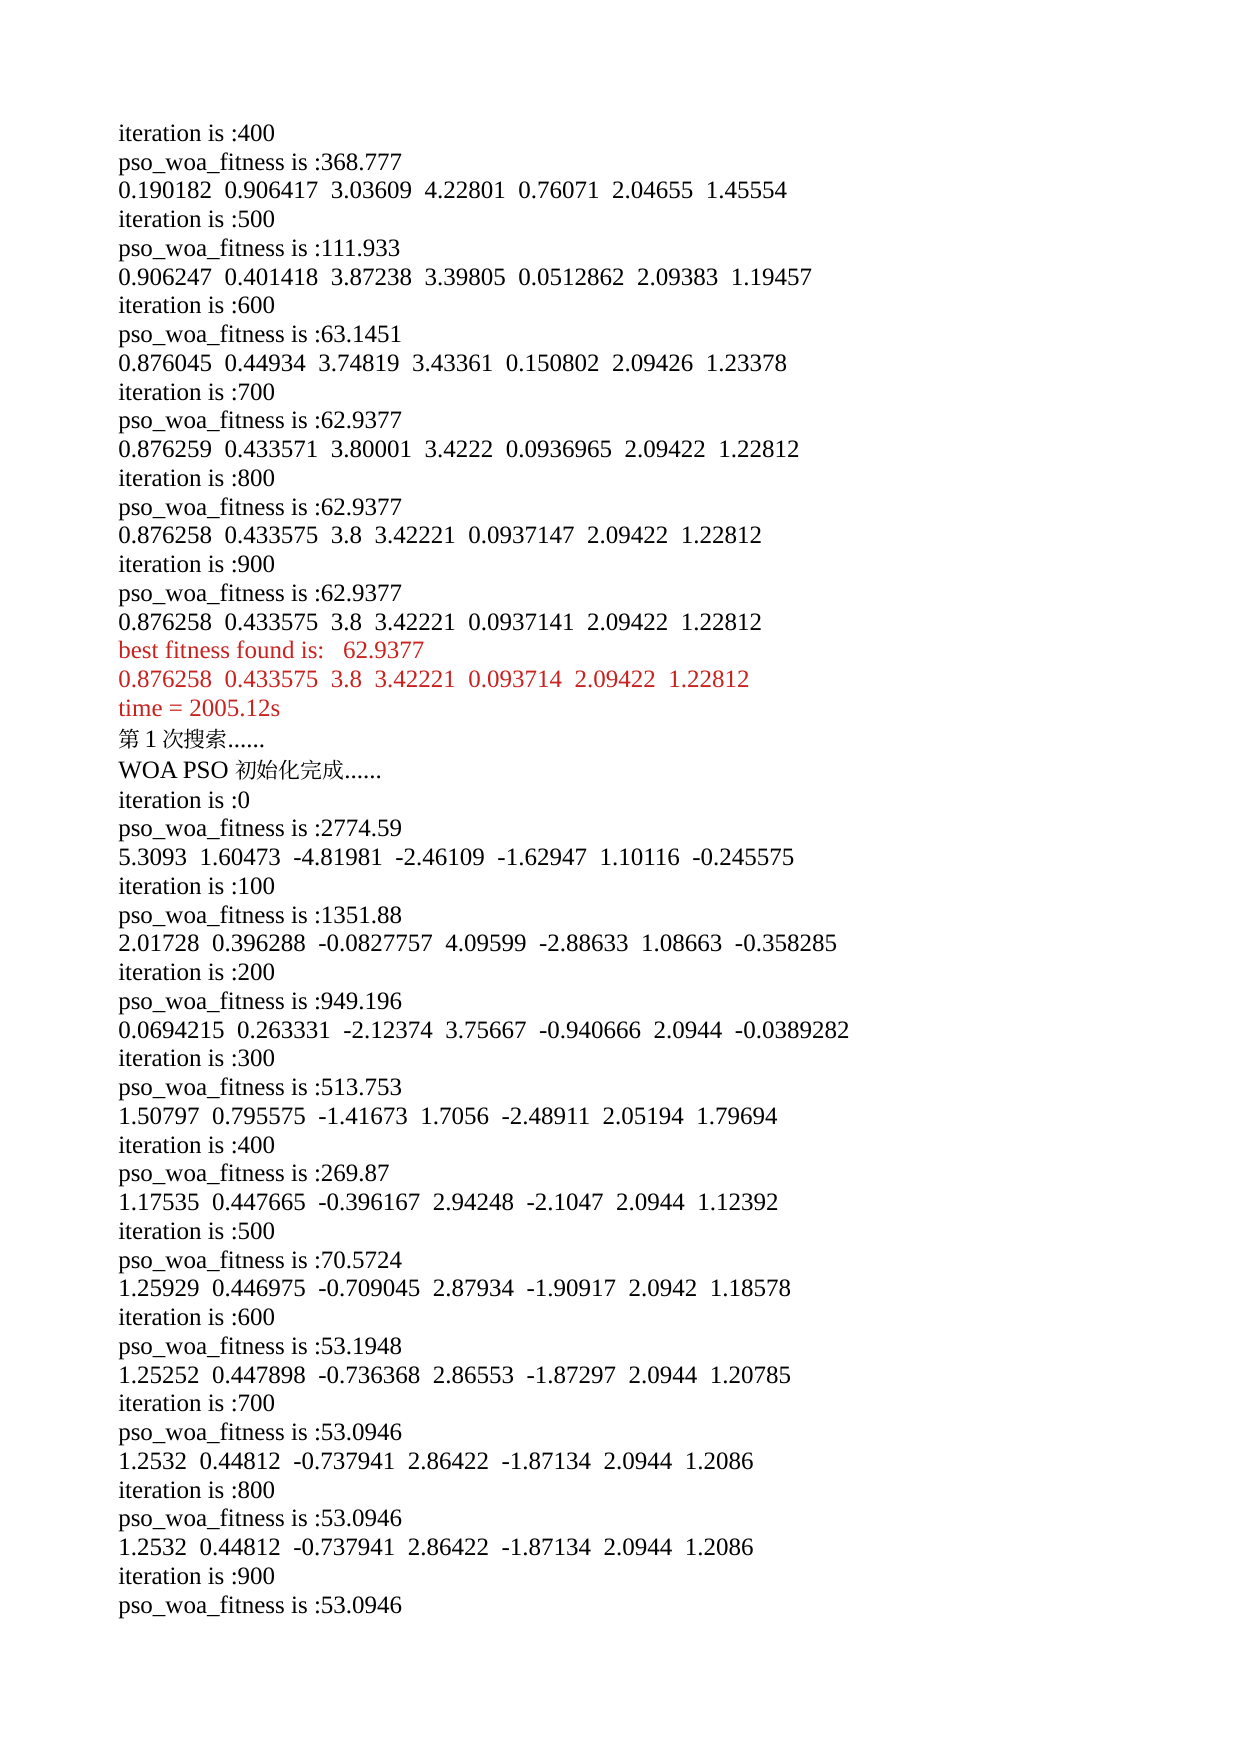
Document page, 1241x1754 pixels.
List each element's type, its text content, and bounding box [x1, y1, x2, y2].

text iteration is :800 [118, 463, 1122, 492]
text 1.25252 0.447898 -0.736368 2.86553 -1.87297 2.0944 1.20785 [118, 1360, 1122, 1388]
text iteration is :700 [118, 1388, 1122, 1417]
text iteration is :200 [118, 957, 1122, 986]
text pso_woa_fitness is :2774.59 [118, 813, 1122, 842]
text iteration is :100 [118, 871, 1122, 900]
text iteration is :900 [118, 1561, 1122, 1590]
text pso_woa_fitness is :62.9377 [118, 492, 1122, 521]
text 0.0694215 0.263331 -2.12374 3.75667 -0.940666 2.0944 -0.0389282 [118, 1015, 1122, 1043]
text pso_woa_fitness is :53.0946 [118, 1503, 1122, 1532]
text pso_woa_fitness is :70.5724 [118, 1245, 1122, 1273]
text pso_woa_fitness is :368.777 [118, 147, 1122, 176]
text pso_woa_fitness is :111.933 [118, 233, 1122, 262]
text time = 2005.12s [118, 693, 1122, 722]
text pso_woa_fitness is :949.196 [118, 986, 1122, 1015]
text iteration is :900 [118, 549, 1122, 578]
text pso_woa_fitness is :63.1451 [118, 319, 1122, 348]
text iteration is :600 [118, 291, 1122, 319]
text iteration is :800 [118, 1475, 1122, 1503]
text iteration is :400 [118, 118, 1122, 147]
text 1.50797 0.795575 -1.41673 1.7056 -2.48911 2.05194 1.79694 [118, 1101, 1122, 1130]
text iteration is :500 [118, 204, 1122, 233]
text 1.2532 0.44812 -0.737941 2.86422 -1.87134 2.0944 1.2086 [118, 1532, 1122, 1561]
text 0.876045 0.44934 3.74819 3.43361 0.150802 2.09426 1.23378 [118, 348, 1122, 377]
text 0.876259 0.433571 3.80001 3.4222 0.0936965 2.09422 1.22812 [118, 434, 1122, 463]
text pso_woa_fitness is :1351.88 [118, 900, 1122, 928]
text iteration is :700 [118, 377, 1122, 406]
text 0.876258 0.433575 3.8 3.42221 0.093714 2.09422 1.22812 [118, 664, 1122, 693]
text 0.906247 0.401418 3.87238 3.39805 0.0512862 2.09383 1.19457 [118, 262, 1122, 291]
text iteration is :400 [118, 1130, 1122, 1158]
text pso_woa_fitness is :269.87 [118, 1158, 1122, 1187]
text pso_woa_fitness is :62.9377 [118, 406, 1122, 434]
text 0.876258 0.433575 3.8 3.42221 0.0937147 2.09422 1.22812 [118, 521, 1122, 549]
text 5.3093 1.60473 -4.81981 -2.46109 -1.62947 1.10116 -0.245575 [118, 842, 1122, 871]
text 2.01728 0.396288 -0.0827757 4.09599 -2.88633 1.08663 -0.358285 [118, 928, 1122, 957]
text 第1次搜索...... [118, 722, 1122, 753]
text iteration is :300 [118, 1043, 1122, 1072]
text pso_woa_fitness is :513.753 [118, 1072, 1122, 1101]
text pso_woa_fitness is :53.0946 [118, 1590, 1122, 1618]
text 0.876258 0.433575 3.8 3.42221 0.0937141 2.09422 1.22812 [118, 607, 1122, 636]
text best fitness found is: 62.9377 [118, 636, 1122, 664]
text 1.17535 0.447665 -0.396167 2.94248 -2.1047 2.0944 1.12392 [118, 1187, 1122, 1216]
text pso_woa_fitness is :53.1948 [118, 1331, 1122, 1360]
text 0.190182 0.906417 3.03609 4.22801 0.76071 2.04655 1.45554 [118, 176, 1122, 204]
text 1.25929 0.446975 -0.709045 2.87934 -1.90917 2.0942 1.18578 [118, 1273, 1122, 1302]
text 1.2532 0.44812 -0.737941 2.86422 -1.87134 2.0944 1.2086 [118, 1446, 1122, 1475]
text pso_woa_fitness is :53.0946 [118, 1417, 1122, 1446]
text iteration is :0 [118, 785, 1122, 813]
text iteration is :500 [118, 1216, 1122, 1245]
text pso_woa_fitness is :62.9377 [118, 578, 1122, 607]
text iteration is :600 [118, 1302, 1122, 1331]
text WOA PSO 初始化完成...... [118, 753, 1122, 785]
